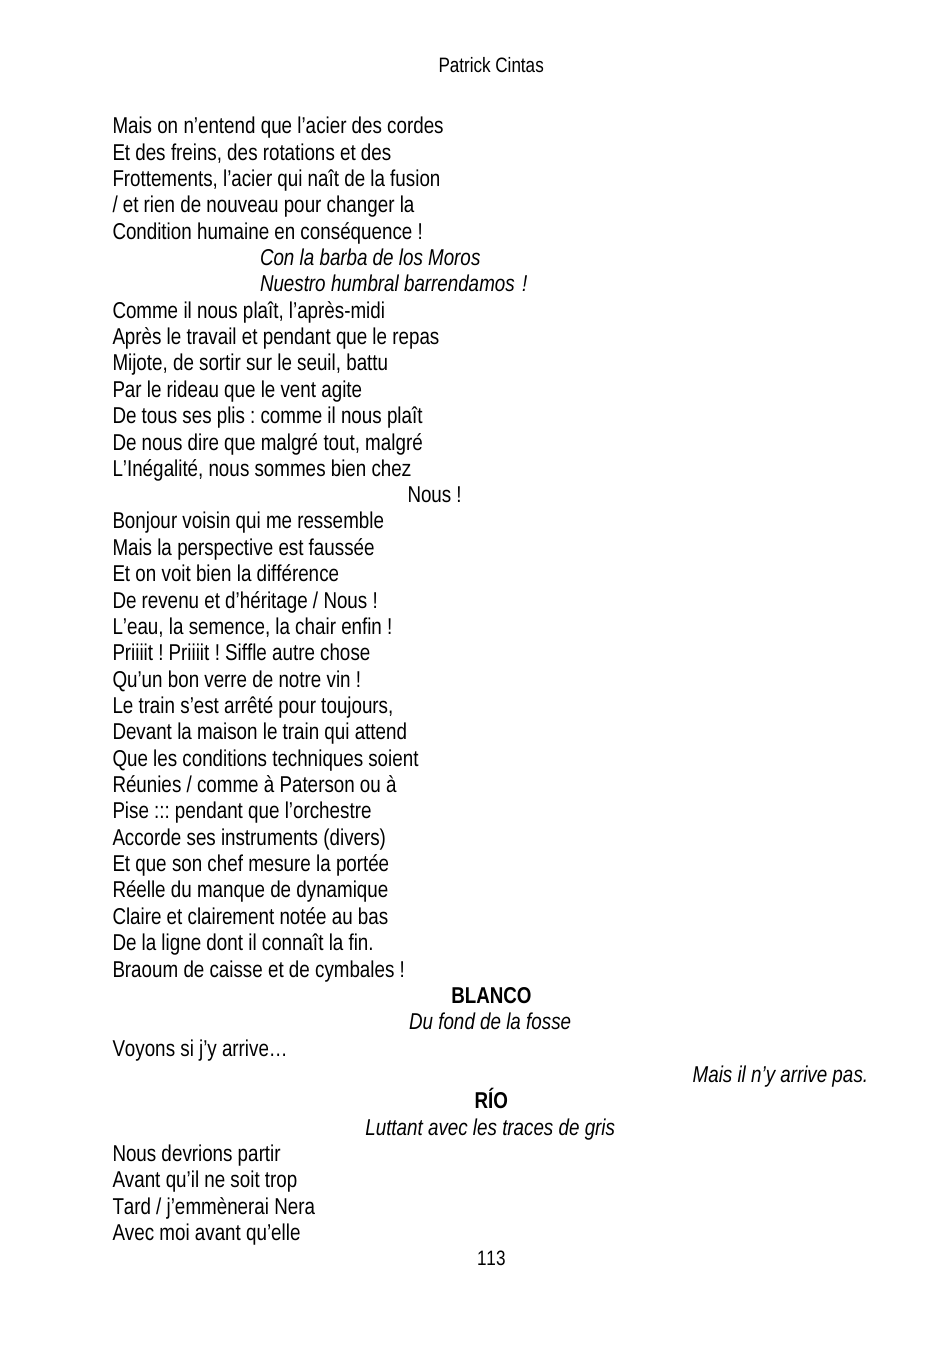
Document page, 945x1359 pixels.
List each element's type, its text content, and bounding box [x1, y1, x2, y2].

text Qu’un bon verre de notre vin ! [112, 666, 870, 692]
text Claire et clairement notée au bas [112, 903, 870, 929]
text Avant qu’il ne soit trop [112, 1166, 870, 1193]
text Et que son chef mesure la portée [112, 850, 870, 876]
text Priiiit ! Priiiit ! Siffle autre chose [112, 639, 870, 666]
text / et rien de nouveau pour changer la [112, 191, 870, 218]
text Du fond de la fosse [112, 1008, 870, 1034]
text Nuestro humbral barrendamos ! [260, 270, 870, 297]
text BLANCO [112, 982, 870, 1008]
text Nous devrions partir [112, 1140, 870, 1166]
text Voyons si j’y arrive… [112, 1034, 870, 1061]
text Et des freins, des rotations et des [112, 138, 870, 165]
text Avec moi avant qu’elle [112, 1219, 870, 1245]
text Que les conditions techniques soient [112, 745, 870, 771]
text Devant la maison le train qui attend [112, 718, 870, 745]
text Le train s’est arrêté pour toujours, [112, 692, 870, 718]
text RÍO [112, 1087, 870, 1114]
text Mais la perspective est faussée [112, 534, 870, 560]
text Pise ::: pendant que l’orchestre [112, 797, 870, 824]
text Condition humaine en conséquence ! [112, 218, 870, 244]
text Luttant avec les traces de gris [112, 1114, 870, 1140]
text Réelle du manque de dynamique [112, 876, 870, 903]
text L’Inégalité, nous sommes bien chez [112, 455, 870, 481]
text L’eau, la semence, la chair enfin ! [112, 613, 870, 639]
text Frottements, l’acier qui naît de la fusion [112, 165, 870, 191]
text Réunies / comme à Paterson ou à [112, 771, 870, 797]
text Braoum de caisse et de cymbales ! [112, 956, 870, 982]
text Tard / j’emmènerai Nera [112, 1193, 870, 1219]
text De revenu et d’héritage / Nous ! [112, 587, 870, 613]
text Comme il nous plaît, l’après-midi [112, 297, 870, 323]
text Mais on n’entend que l’acier des cordes [112, 112, 870, 138]
text Après le travail et pendant que le repas [112, 323, 870, 349]
text Mais il n’y arrive pas. [112, 1061, 870, 1087]
text Par le rideau que le vent agite [112, 376, 870, 402]
text Bonjour voisin qui me ressemble [112, 507, 870, 534]
text De nous dire que malgré tout, malgré [112, 428, 870, 455]
text Et on voit bien la différence [112, 560, 870, 587]
text Nous ! [407, 481, 870, 507]
text Accorde ses instruments (divers) [112, 824, 870, 850]
text De tous ses plis : comme il nous plaît [112, 402, 870, 428]
text De la ligne dont il connaît la fin. [112, 929, 870, 956]
text Con la barba de los Moros [260, 244, 870, 270]
text Mijote, de sortir sur le seuil, battu [112, 349, 870, 376]
